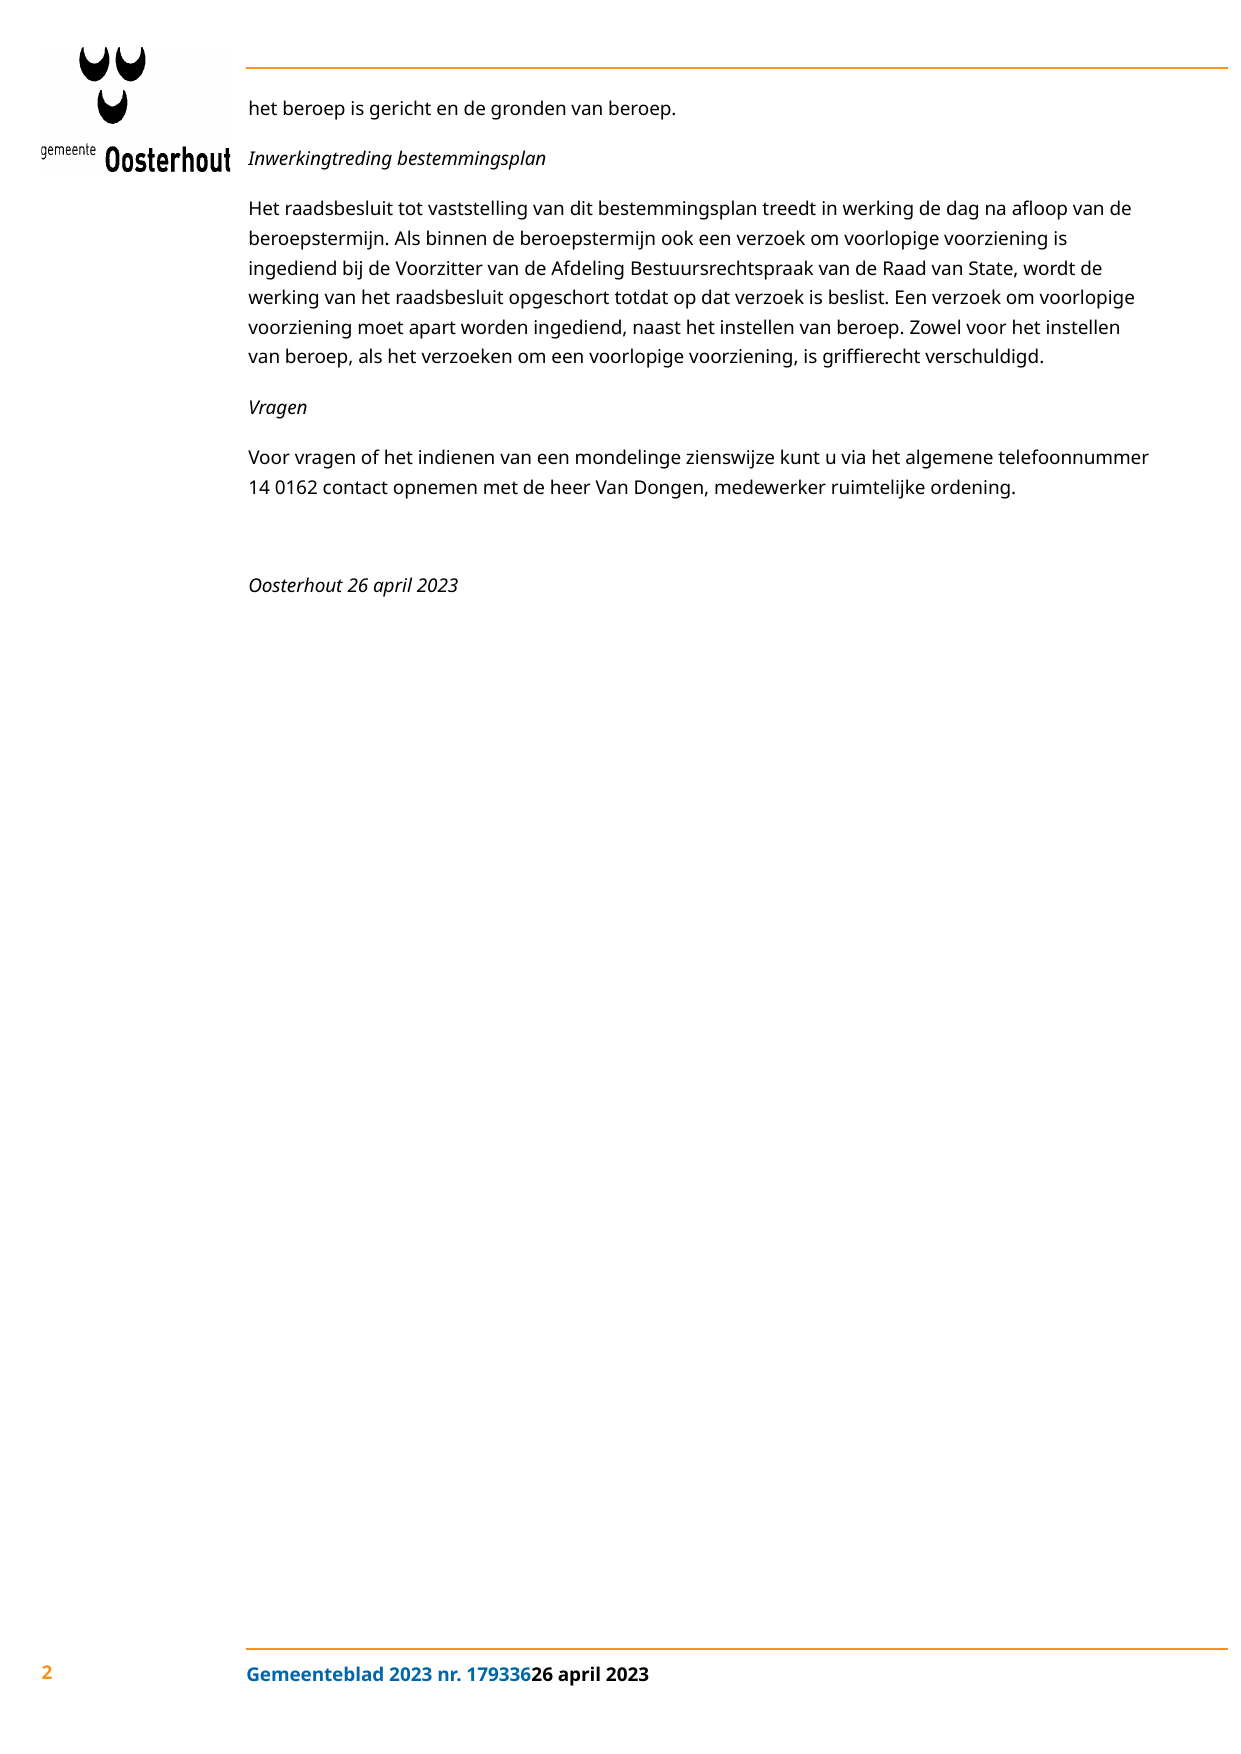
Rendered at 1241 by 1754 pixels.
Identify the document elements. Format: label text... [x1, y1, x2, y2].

text Inwerkingtreding bestemmingsplan [248, 145, 1152, 171]
text Oosterhout 26 april 2023 [248, 572, 1152, 598]
picture [41, 47, 231, 172]
text Het raadsbesluit tot vaststelling van dit bestemmingsplan treedt in werking de dag na afloop van de beroepstermijn. Als binnen de beroepstermijn ook een verzoek om voorlopige voorziening is ingediend bij de Voorzitter van de Afdeling Bestuursrechtspraak van de Raad van State, wordt de werking van het raadsbesluit opgeschort totdat op dat verzoek is beslist. Een verzoek om voorlopige voorziening moet apart worden ingediend, naast het instellen van beroep. Zowel voor het instellen van beroep, als het verzoeken om een voorlopige voorziening, is griffierecht verschuldigd. [248, 196, 1152, 369]
text het beroep is gericht en de gronden van beroep. [248, 95, 1152, 121]
text Vragen [248, 394, 1152, 420]
text Voor vragen of het indienen van een mondelinge zienswijze kunt u via het algemene telefoonnummer 14 0162 contact opnemen met de heer Van Dongen, medewerker ruimtelijke ordening. [248, 444, 1152, 500]
